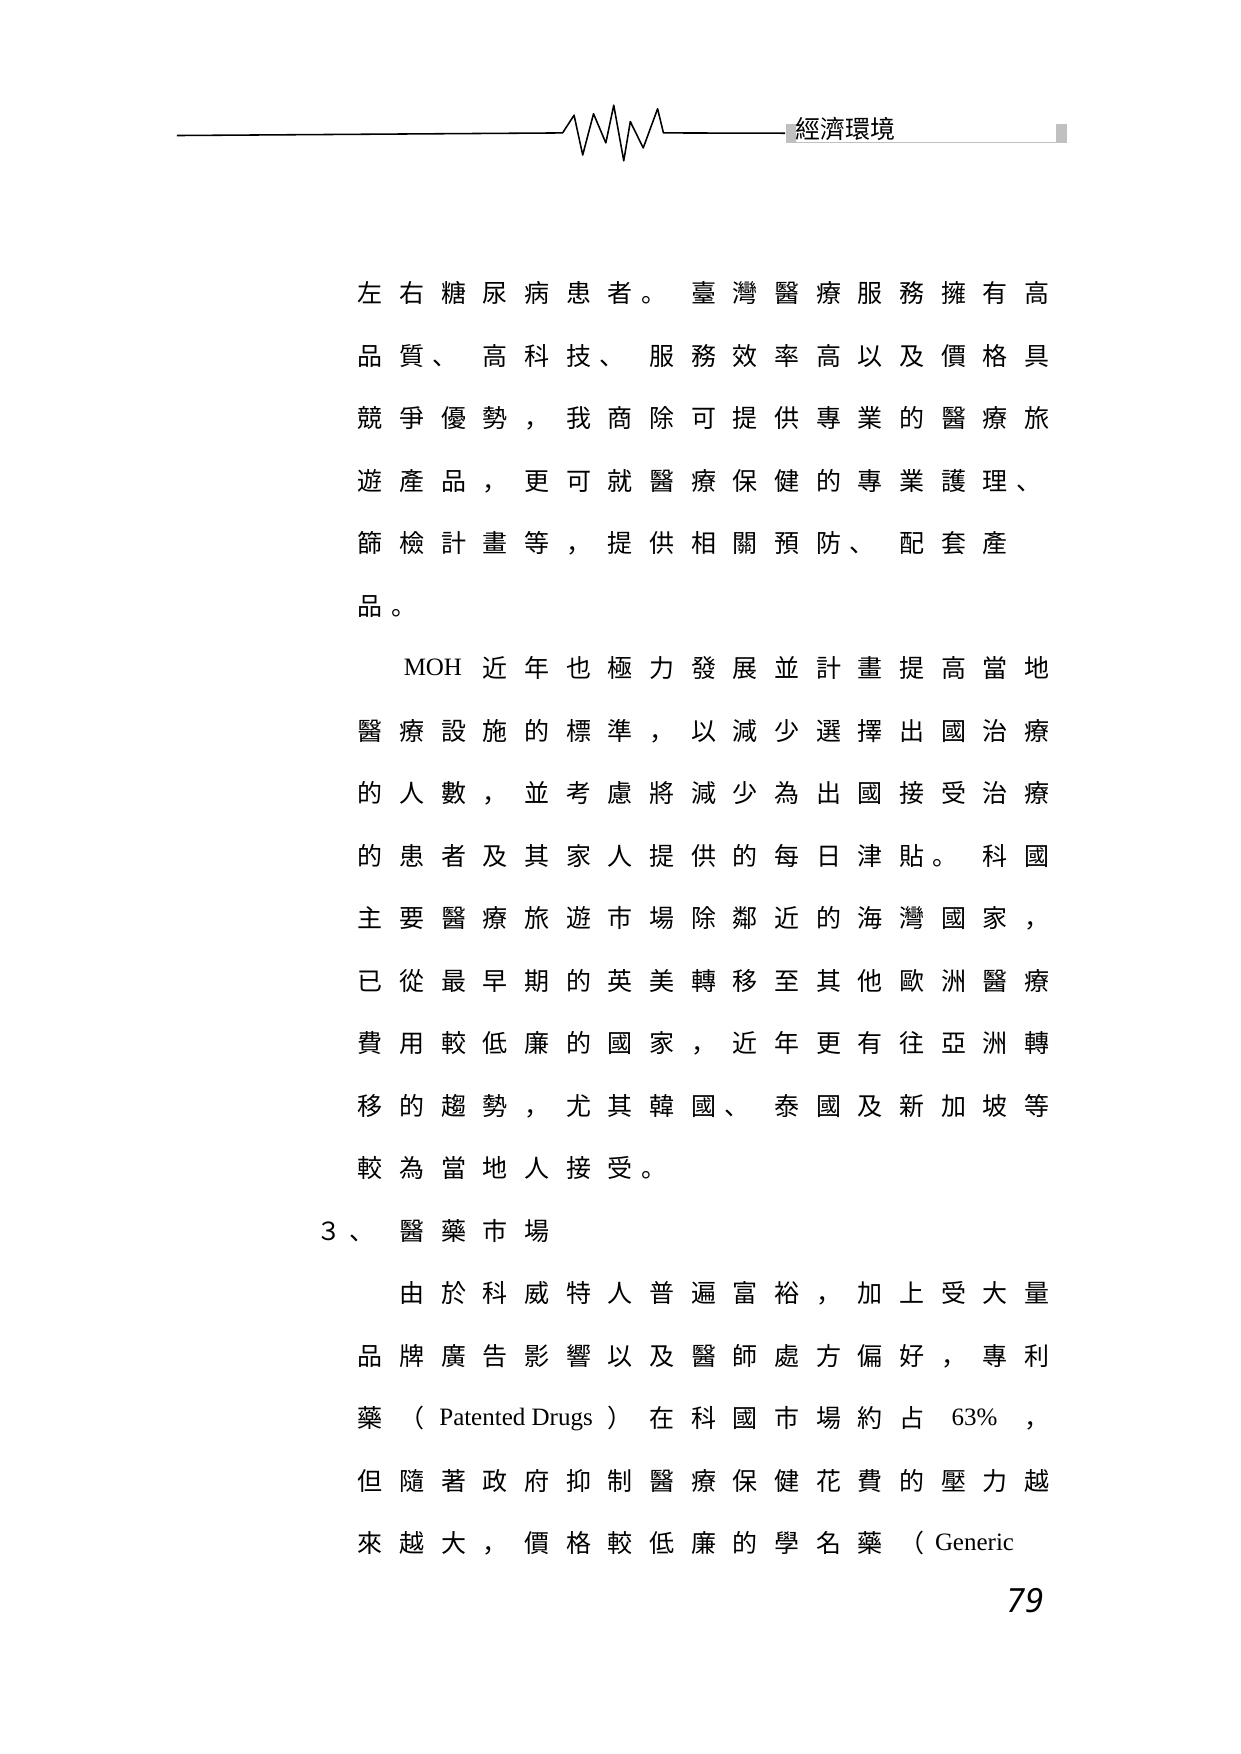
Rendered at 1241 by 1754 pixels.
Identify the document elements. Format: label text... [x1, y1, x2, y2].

text ３、醫藥市場 [281, 1188, 1058, 1250]
text 左右糖尿病患者。臺灣醫療服務擁有高品質、高科技、服務效率高以及價格具競爭優勢，我商除可提供專業的醫療旅遊產品，更可就醫療保健的專業護理、篩檢計畫等，提供相關預防、配套產品。 [330, 250, 1058, 625]
text MOH近年也極力發展並計畫提高當地醫療設施的標準，以減少選擇出國治療的人數，並考慮將減少為出國接受治療的患者及其家人提供的每日津貼。科國主要醫療旅遊市場除鄰近的海灣國家，已從最早期的英美轉移至其他歐洲醫療費用較低廉的國家，近年更有往亞洲轉移的趨勢，尤其韓國、泰國及新加坡等較為當地人接受。 [330, 625, 1058, 1188]
text 由於科威特人普遍富裕，加上受大量品牌廣告影響以及醫師處方偏好，專利藥（Patented Drugs）在科國市場約占63%，但隨著政府抑制醫療保健花費的壓力越來越大，價格較低廉的學名藥（Generic [330, 1250, 1058, 1563]
